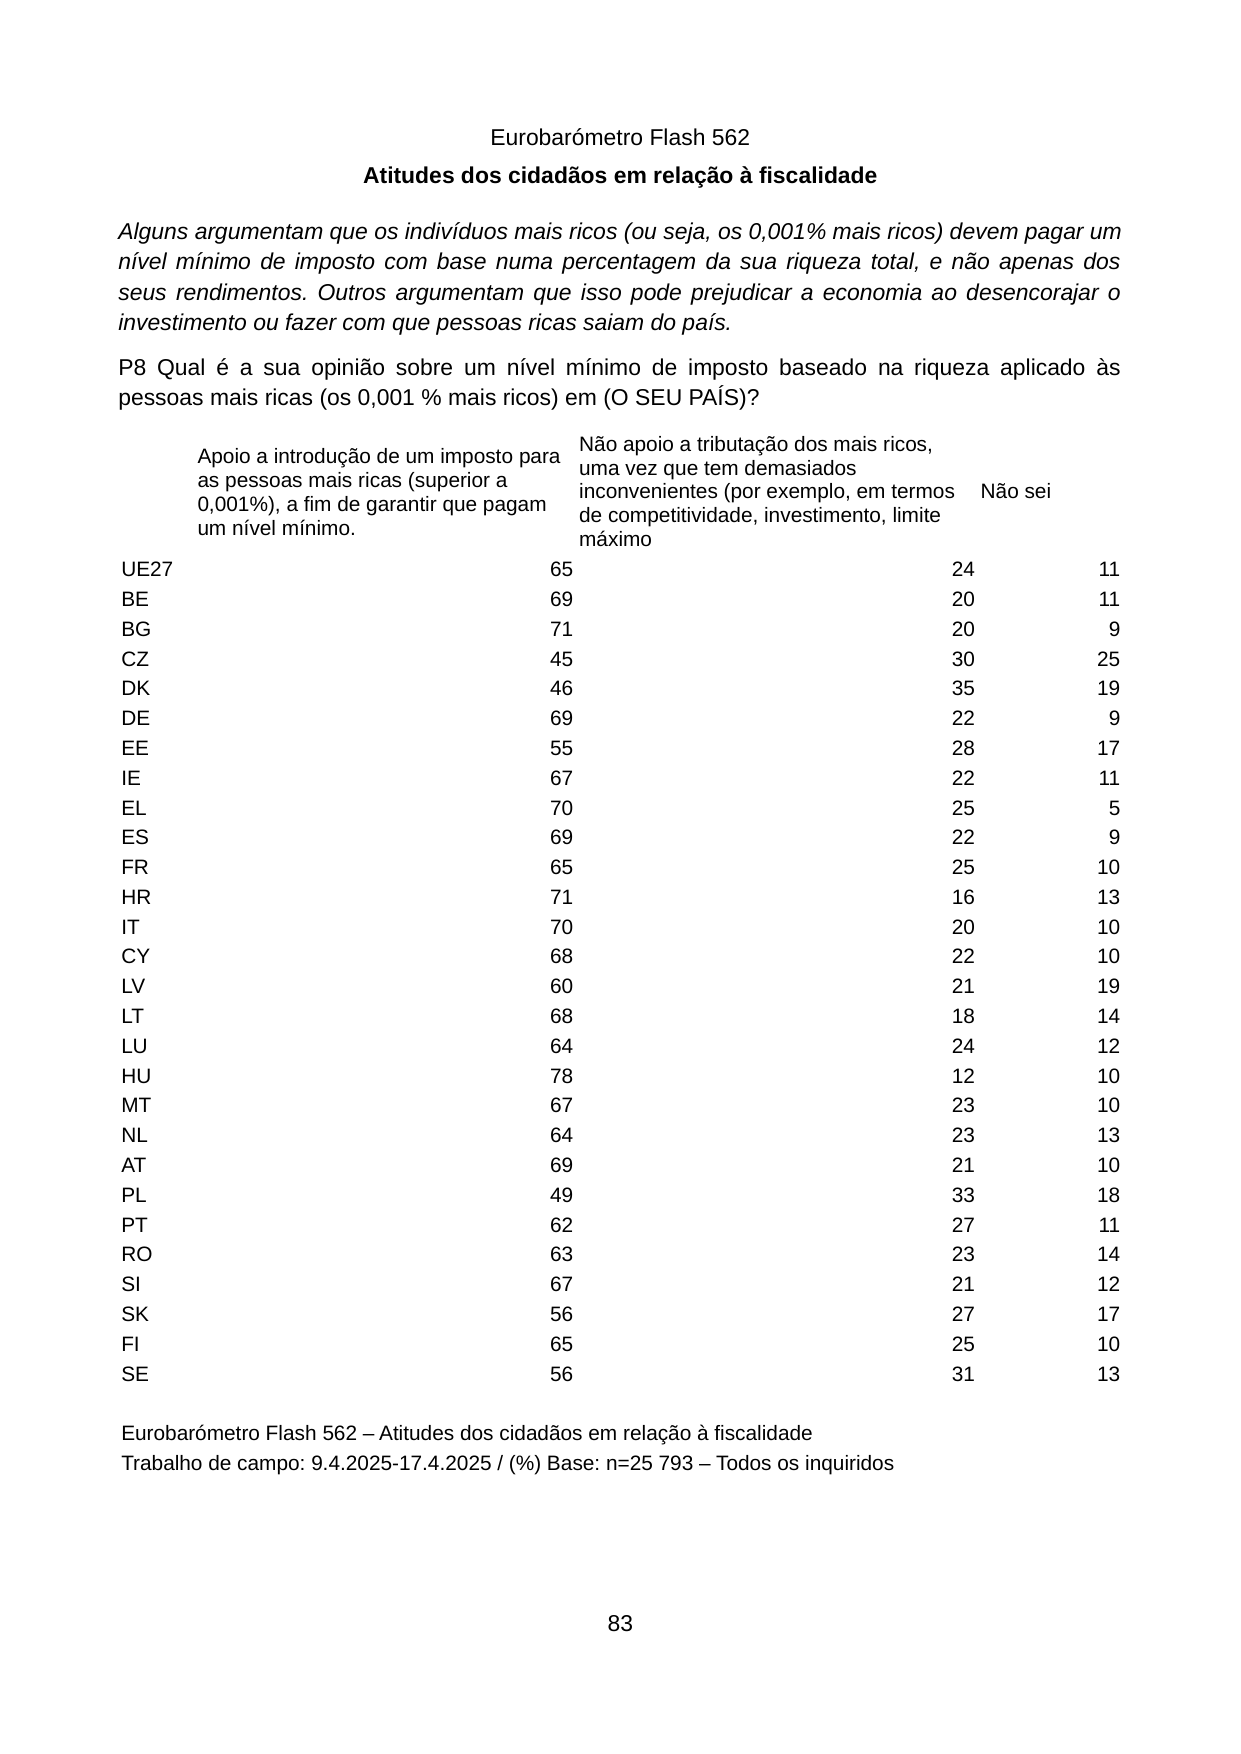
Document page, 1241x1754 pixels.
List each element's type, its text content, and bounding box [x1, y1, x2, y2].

table_cell CY [118, 941, 194, 971]
table_cell 24 [576, 554, 977, 584]
table_cell 22 [576, 822, 977, 852]
table_header Não sei [978, 429, 1123, 554]
table_cell 18 [978, 1180, 1123, 1209]
table_cell 14 [978, 1239, 1123, 1269]
table_cell 70 [194, 912, 576, 941]
table_cell 25 [978, 644, 1123, 673]
table_cell 19 [978, 673, 1123, 703]
table_cell Trabalho de campo: 9.4.2025-17.4.2025 / (%) Base: n=25 793 – Todos os inquiridos [118, 1448, 1123, 1478]
table_cell 60 [194, 971, 576, 1001]
table_cell 22 [576, 763, 977, 792]
table_cell FI [118, 1329, 194, 1358]
table_cell 25 [576, 852, 977, 882]
table_cell FR [118, 852, 194, 882]
table_cell 67 [194, 763, 576, 792]
table_cell 68 [194, 941, 576, 971]
table_cell 11 [978, 1210, 1123, 1239]
table_cell AT [118, 1150, 194, 1180]
table_cell ES [118, 822, 194, 852]
table_cell 20 [576, 912, 977, 941]
table_header [118, 429, 194, 554]
table_cell 67 [194, 1269, 576, 1299]
table_cell 23 [576, 1120, 977, 1150]
table_cell 28 [576, 733, 977, 763]
table_cell 67 [194, 1090, 576, 1120]
table_cell MT [118, 1090, 194, 1120]
table_cell 31 [576, 1359, 977, 1388]
table_cell 21 [576, 971, 977, 1001]
table_cell 56 [194, 1359, 576, 1388]
table_cell 25 [576, 793, 977, 822]
table_cell PL [118, 1180, 194, 1209]
table_cell 35 [576, 673, 977, 703]
table_cell 11 [978, 763, 1123, 792]
table_cell 55 [194, 733, 576, 763]
table_cell 56 [194, 1299, 576, 1329]
table_cell 65 [194, 554, 576, 584]
table_cell 69 [194, 703, 576, 733]
table_cell SE [118, 1359, 194, 1388]
table_cell RO [118, 1239, 194, 1269]
table_cell 21 [576, 1150, 977, 1180]
table_cell 12 [978, 1031, 1123, 1061]
table_cell 25 [576, 1329, 977, 1358]
table_cell Eurobarómetro Flash 562 – Atitudes dos cidadãos em relação à fiscalidade [118, 1418, 1123, 1448]
table_cell 64 [194, 1120, 576, 1150]
table_cell 69 [194, 584, 576, 614]
table_cell 16 [576, 882, 977, 912]
table_header Não apoio a tributação dos mais ricos, uma vez que tem demasiados inconvenientes (por exemplo, em termos de competitividade, investimento, limite máximo [576, 429, 977, 554]
table_cell 65 [194, 1329, 576, 1358]
table_cell 5 [978, 793, 1123, 822]
table_cell 12 [576, 1061, 977, 1090]
table_cell LT [118, 1001, 194, 1031]
table_cell [978, 1388, 1123, 1418]
table_header Apoio a introdução de um imposto para as pessoas mais ricas (superior a 0,001%), a fim de garantir que pagam um nível mínimo. [194, 429, 576, 554]
table_cell 78 [194, 1061, 576, 1090]
table_cell [576, 1388, 977, 1418]
table_cell 70 [194, 793, 576, 822]
table_cell LV [118, 971, 194, 1001]
table_cell 30 [576, 644, 977, 673]
table_cell [118, 1388, 194, 1418]
table_cell 14 [978, 1001, 1123, 1031]
table_cell 63 [194, 1239, 576, 1269]
table_cell EL [118, 793, 194, 822]
table_cell IT [118, 912, 194, 941]
table_cell 10 [978, 941, 1123, 971]
table_cell 17 [978, 733, 1123, 763]
table_cell SI [118, 1269, 194, 1299]
table_cell 17 [978, 1299, 1123, 1329]
table_cell 11 [978, 584, 1123, 614]
table_cell SK [118, 1299, 194, 1329]
table_cell 20 [576, 584, 977, 614]
table_cell 45 [194, 644, 576, 673]
table_cell 24 [576, 1031, 977, 1061]
table_cell 13 [978, 882, 1123, 912]
table_cell 65 [194, 852, 576, 882]
table_cell DK [118, 673, 194, 703]
table_cell 9 [978, 822, 1123, 852]
table_cell PT [118, 1210, 194, 1239]
table_cell 22 [576, 941, 977, 971]
table_cell 49 [194, 1180, 576, 1209]
table_cell 33 [576, 1180, 977, 1209]
table_cell 27 [576, 1299, 977, 1329]
table_cell [194, 1388, 576, 1418]
table_cell 10 [978, 1090, 1123, 1120]
table_cell 21 [576, 1269, 977, 1299]
table_cell 27 [576, 1210, 977, 1239]
table_cell 64 [194, 1031, 576, 1061]
table_cell 71 [194, 882, 576, 912]
table_cell 69 [194, 1150, 576, 1180]
table_cell 69 [194, 822, 576, 852]
table_cell 23 [576, 1239, 977, 1269]
table_cell 10 [978, 1150, 1123, 1180]
table_cell HU [118, 1061, 194, 1090]
table_cell 9 [978, 703, 1123, 733]
table_cell 20 [576, 614, 977, 643]
table_cell 71 [194, 614, 576, 643]
table_cell IE [118, 763, 194, 792]
table_cell 10 [978, 912, 1123, 941]
table_cell 13 [978, 1359, 1123, 1388]
table_cell EE [118, 733, 194, 763]
table_cell LU [118, 1031, 194, 1061]
table_cell 10 [978, 1061, 1123, 1090]
table_cell 10 [978, 852, 1123, 882]
table_cell UE27 [118, 554, 194, 584]
table_cell 9 [978, 614, 1123, 643]
table_cell NL [118, 1120, 194, 1150]
table_cell 11 [978, 554, 1123, 584]
table_cell 18 [576, 1001, 977, 1031]
table_cell HR [118, 882, 194, 912]
table_cell 46 [194, 673, 576, 703]
table_cell BE [118, 584, 194, 614]
table_cell 68 [194, 1001, 576, 1031]
table_cell DE [118, 703, 194, 733]
table_cell 23 [576, 1090, 977, 1120]
text Alguns argumentam que os indivíduos mais ricos (ou seja, os 0,001% mais ricos) devem pagar um nível mínimo de imposto com base numa percentagem da sua riqueza total, e não apenas dos seus rendimentos. Outros argumentam que isso pode prejudicar a economia ao desencorajar o investimento ou fazer com que pessoas ricas saiam do país. [118, 218, 1122, 335]
text P8 Qual é a sua opinião sobre um nível mínimo de imposto baseado na riqueza aplicado às pessoas mais ricas (os 0,001 % mais ricos) em (O SEU PAÍS)? [118, 353, 1122, 410]
table_cell BG [118, 614, 194, 643]
table_cell 13 [978, 1120, 1123, 1150]
table_cell 10 [978, 1329, 1123, 1358]
table_cell 22 [576, 703, 977, 733]
table_cell CZ [118, 644, 194, 673]
table_cell 12 [978, 1269, 1123, 1299]
table_cell 19 [978, 971, 1123, 1001]
table_cell 62 [194, 1210, 576, 1239]
